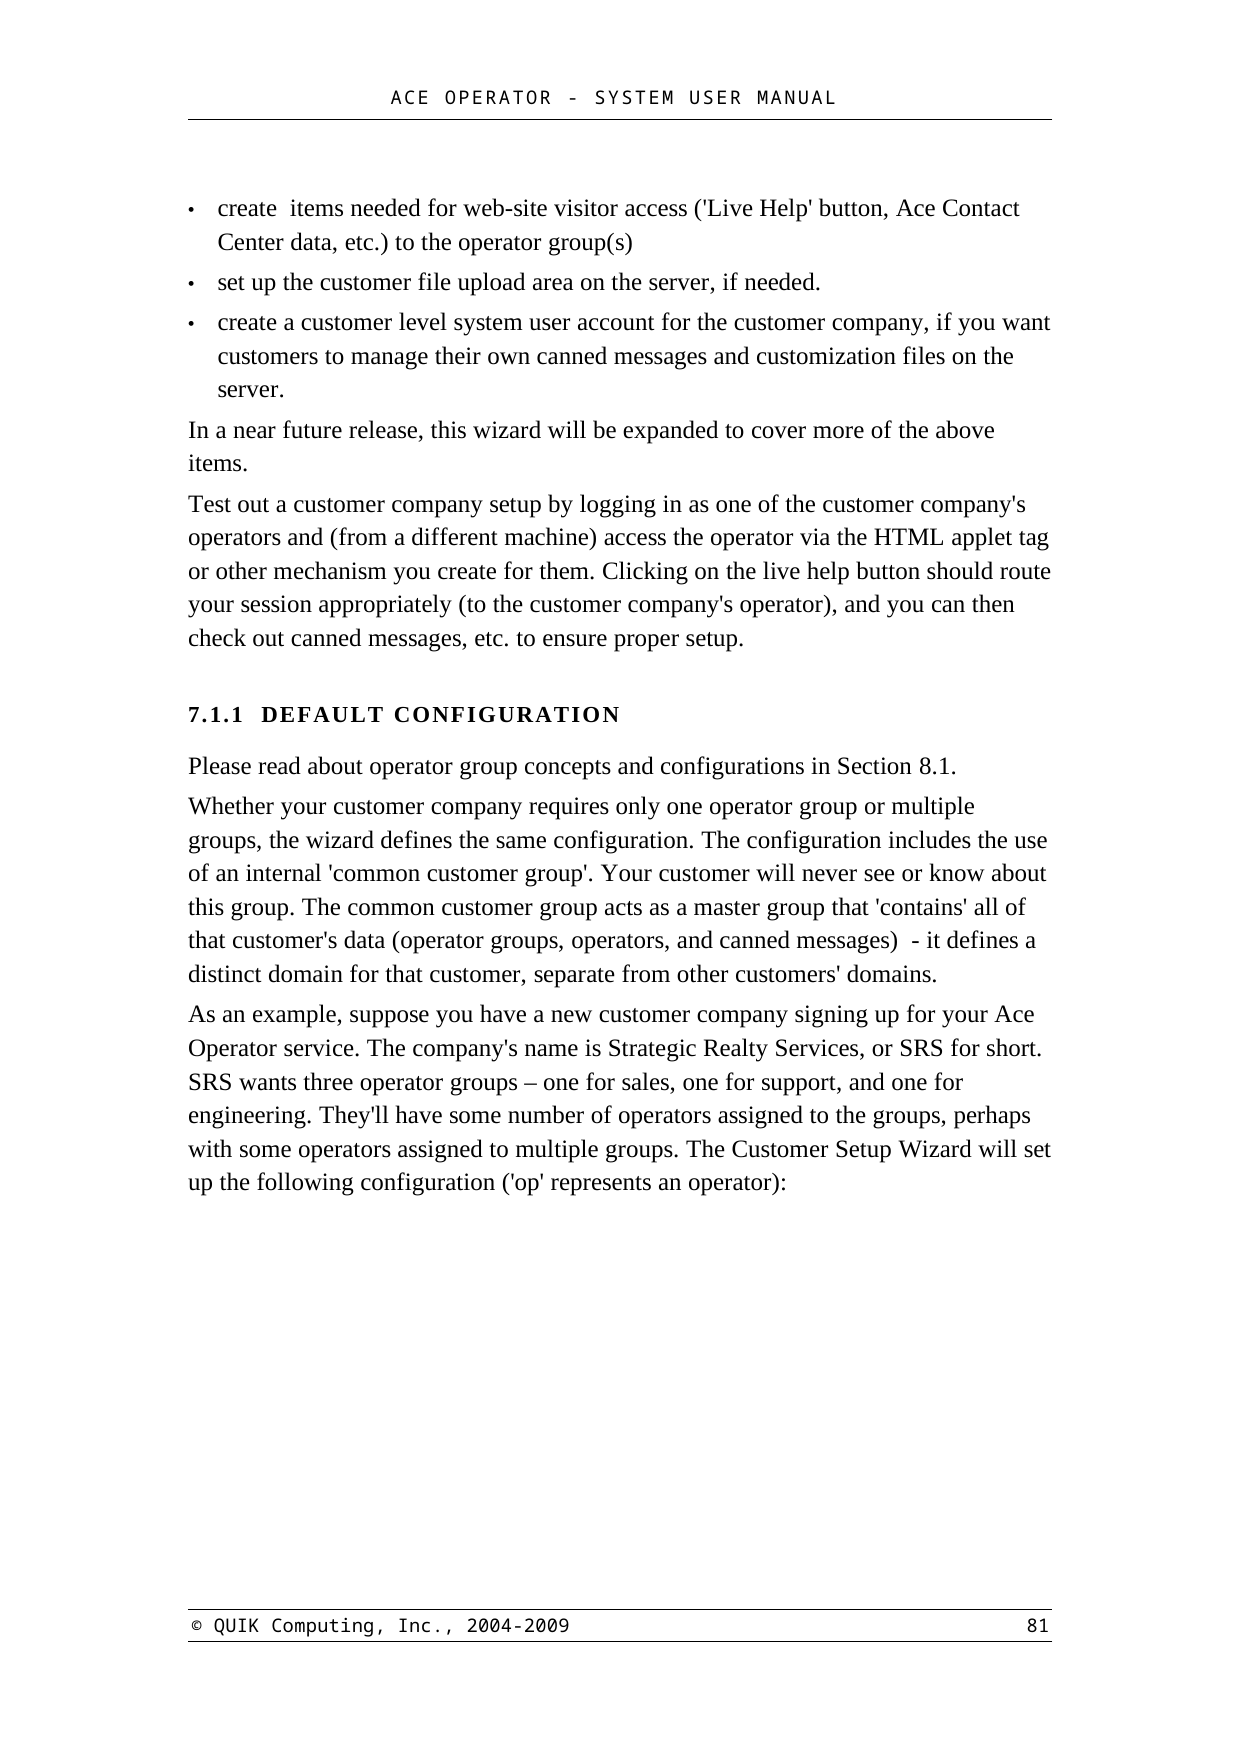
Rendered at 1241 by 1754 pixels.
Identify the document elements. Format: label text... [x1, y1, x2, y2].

list set up the customer file upload area on the server, if needed. [188, 268, 1052, 296]
list create items needed for web-site visitor access ('Live Help' button, Ace Contact Center data, etc.) to the operator group(s) [188, 194, 1052, 255]
text Whether your customer company requires only one operator group or multiple groups, the wizard defines the same configuration. The configuration includes the use of an internal 'common customer group'. Your customer will never see or know about this group. The common customer group acts as a master group that 'contains' all of that customer's data (operator groups, operators, and canned messages) - it defines a distinct domain for that customer, separate from other customers' domains. [188, 792, 1052, 988]
text Please read about operator group concepts and configurations in Section 8.1. [188, 752, 1052, 780]
subtitle Default Configuration [188, 701, 1052, 727]
text In a near future release, this wizard will be expanded to cover more of the above items. [188, 416, 1052, 477]
list create a customer level system user account for the customer company, if you want customers to manage their own canned messages and customization files on the server. [188, 308, 1052, 403]
text Test out a customer company setup by logging in as one of the customer company's operators and (from a different machine) access the operator via the HTML applet tag or other mechanism you create for them. Clicking on the live help button should route your session appropriately (to the customer company's operator), and you can then check out canned messages, etc. to ensure proper setup. [188, 490, 1052, 652]
text As an example, suppose you have a new customer company signing up for your Ace Operator service. The company's name is Strategic Realty Services, or SRS for short. SRS wants three operator groups – one for sales, one for support, and one for engineering. They'll have some number of operators assigned to the groups, perhaps with some operators assigned to multiple groups. The Customer Setup Wizard will set up the following configuration ('op' represents an operator): [188, 1000, 1052, 1196]
